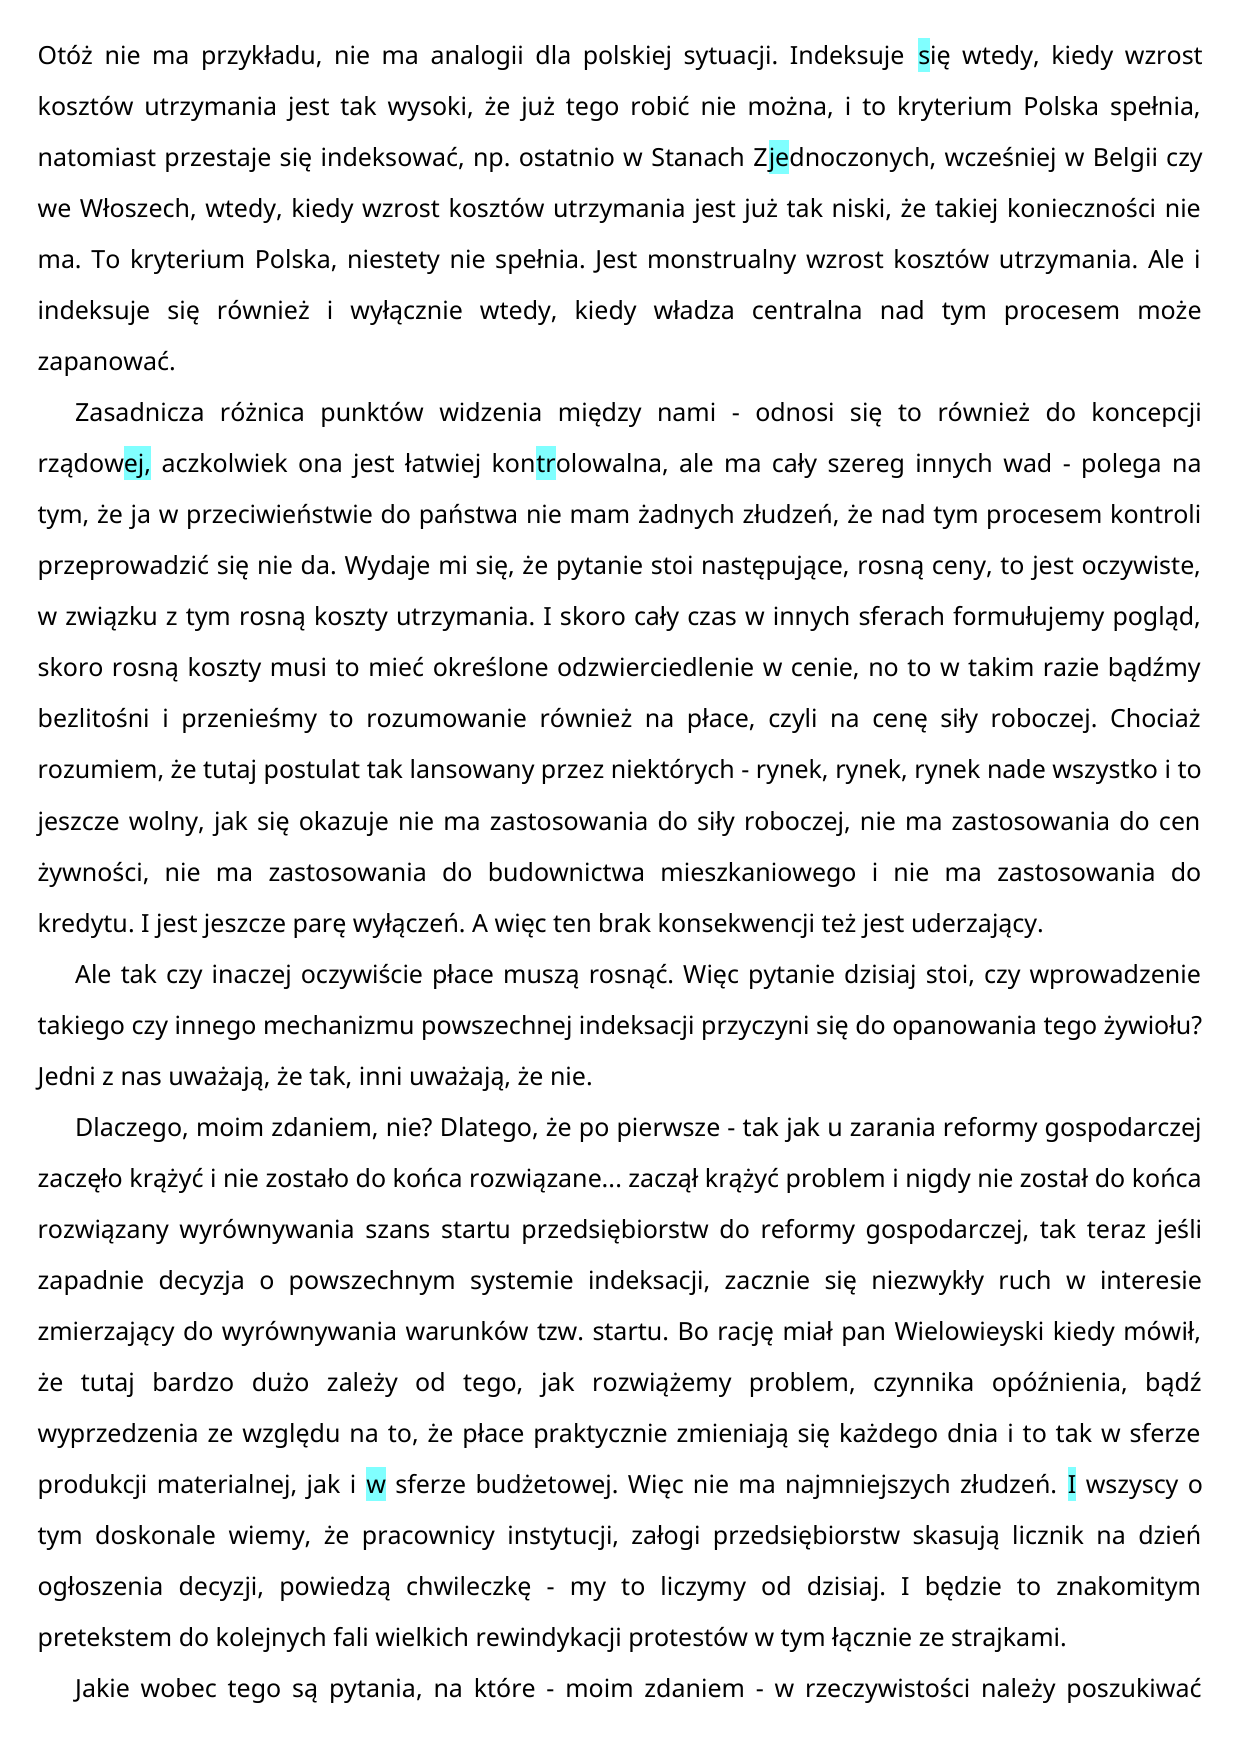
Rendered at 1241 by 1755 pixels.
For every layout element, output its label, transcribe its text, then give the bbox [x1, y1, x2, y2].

text Ale tak czy inaczej oczywiście płace muszą rosnąć. Więc pytanie dzisiaj stoi, czy wprowadzenie takiego czy innego mechanizmu powszechnej indeksacji przyczyni się do opanowania tego żywiołu? Jedni z nas uważają, że tak, inni uważają, że nie. [37, 956, 1203, 1092]
text Otóż nie ma przykładu, nie ma analogii dla polskiej sytuacji. Indeksuje się wtedy, kiedy wzrost kosztów utrzymania jest tak wysoki, że już tego robić nie można, i to kryterium Polska spełnia, natomiast przestaje się indeksować, np. ostatnio w Stanach Zjednoczonych, wcześniej w Belgii czy we Włoszech, wtedy, kiedy wzrost kosztów utrzymania jest już tak niski, że takiej konieczności nie ma. To kryterium Polska, niestety nie spełnia. Jest monstrualny wzrost kosztów utrzymania. Ale i indeksuje się również i wyłącznie wtedy, kiedy władza centralna nad tym procesem może zapanować. [37, 37, 1203, 378]
text Jakie wobec tego są pytania, na które - moim zdaniem - w rzeczywistości należy poszukiwać [37, 1671, 1203, 1705]
text Dlaczego, moim zdaniem, nie? Dlatego, że po pierwsze - tak jak u zarania reformy gospodarczej zaczęło krążyć i nie zostało do końca rozwiązane... zaczął krążyć problem i nigdy nie został do końca rozwiązany wyrównywania szans startu przedsiębiorstw do reformy gospodarczej, tak teraz jeśli zapadnie decyzja o powszechnym systemie indeksacji, zacznie się niezwykły ruch w interesie zmierzający do wyrównywania warunków tzw. startu. Bo rację miał pan Wielowieyski kiedy mówił, że tutaj bardzo dużo zależy od tego, jak rozwiążemy problem, czynnika opóźnienia, bądź wyprzedzenia ze względu na to, że płace praktycznie zmieniają się każdego dnia i to tak w sferze produkcji materialnej, jak i w sferze budżetowej. Więc nie ma najmniejszych złudzeń. I wszyscy o tym doskonale wiemy, że pracownicy instytucji, załogi przedsiębiorstw skasują licznik na dzień ogłoszenia decyzji, powiedzą chwileczkę - my to liczymy od dzisiaj. I będzie to znakomitym pretekstem do kolejnych fali wielkich rewindykacji protestów w tym łącznie ze strajkami. [37, 1109, 1203, 1654]
text Zasadnicza różnica punktów widzenia między nami - odnosi się to również do koncepcji rządowej, aczkolwiek ona jest łatwiej kontrolowalna, ale ma cały szereg innych wad - polega na tym, że ja w przeciwieństwie do państwa nie mam żadnych złudzeń, że nad tym procesem kontroli przeprowadzić się nie da. Wydaje mi się, że pytanie stoi następujące, rosną ceny, to jest oczywiste, w związku z tym rosną koszty utrzymania. I skoro cały czas w innych sferach formułujemy pogląd, skoro rosną koszty musi to mieć określone odzwierciedlenie w cenie, no to w takim razie bądźmy bezlitośni i przenieśmy to rozumowanie również na płace, czyli na cenę siły roboczej. Chociaż rozumiem, że tutaj postulat tak lansowany przez niektórych - rynek, rynek, rynek nade wszystko i to jeszcze wolny, jak się okazuje nie ma zastosowania do siły roboczej, nie ma zastosowania do cen żywności, nie ma zastosowania do budownictwa mieszkaniowego i nie ma zastosowania do kredytu. I jest jeszcze parę wyłączeń. A więc ten brak konsekwencji też jest uderzający. [37, 395, 1203, 939]
